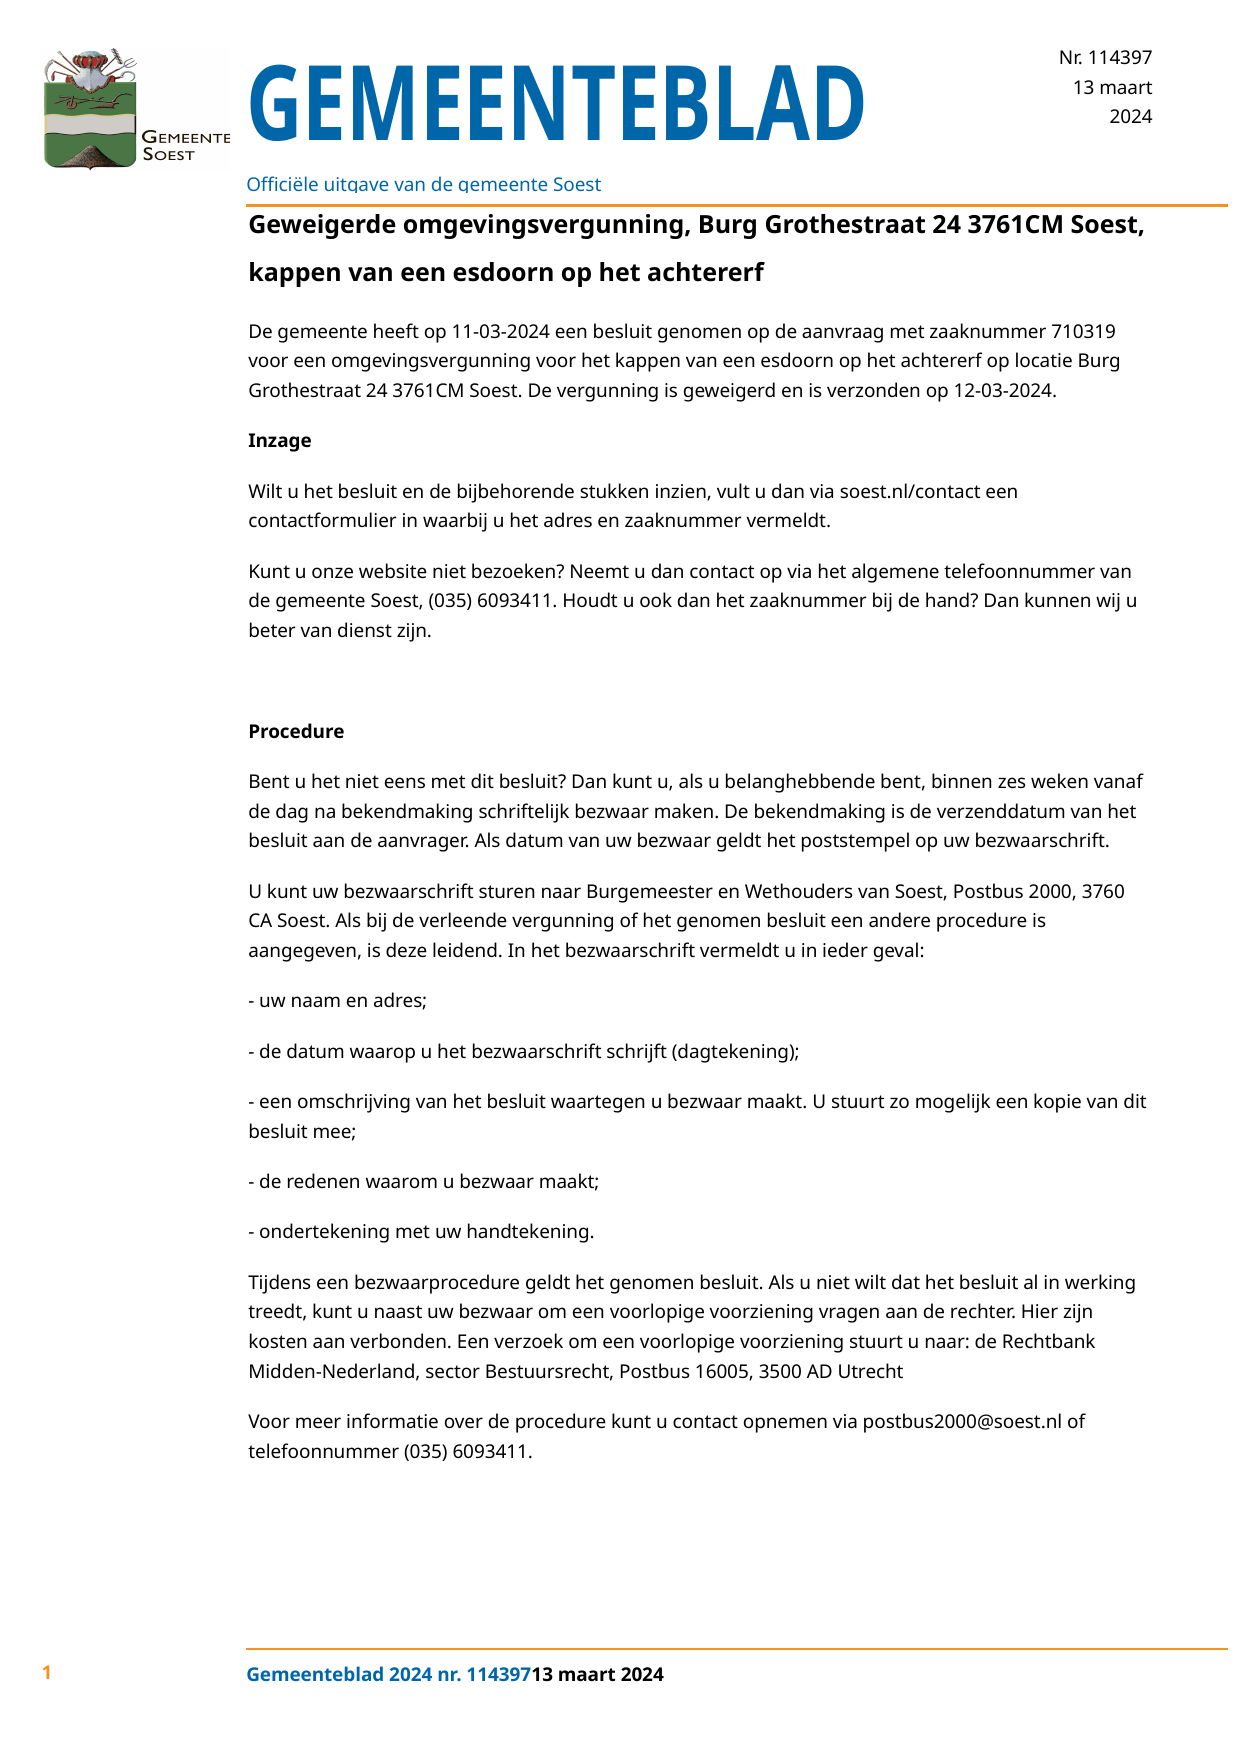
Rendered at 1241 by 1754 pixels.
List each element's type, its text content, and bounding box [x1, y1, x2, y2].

text Voor meer informatie over de procedure kunt u contact opnemen via postbus2000@soest.nl of telefoonnummer (035) 6093411. [248, 1408, 1152, 1464]
text - uw naam en adres; [248, 987, 1152, 1013]
text Tijdens een bezwaarprocedure geldt het genomen besluit. Als u niet wilt dat het besluit al in werking treedt, kunt u naast uw bezwaar om een voorlopige voorziening vragen aan de rechter. Hier zijn kosten aan verbonden. Een verzoek om een voorlopige voorziening stuurt u naar: de Rechtbank Midden-Nederland, sector Bestuursrecht, Postbus 16005, 3500 AD Utrecht [248, 1269, 1152, 1384]
text Procedure [248, 718, 1152, 744]
text - ondertekening met uw handtekening. [248, 1219, 1152, 1244]
text Wilt u het besluit en de bijbehorende stukken inzien, vult u dan via soest.nl/contact een contactformulier in waarbij u het adres en zaaknummer vermeldt. [248, 478, 1152, 533]
text Bent u het niet eens met dit besluit? Dan kunt u, als u belanghebbende bent, binnen zes weken vanaf de dag na bekendmaking schriftelijk bezwaar maken. De bekendmaking is de verzenddatum van het besluit aan de aanvrager. Als datum van uw bezwaar geldt het poststempel op uw bezwaarschrift. [248, 768, 1152, 853]
text U kunt uw bezwaarschrift sturen naar Burgemeester en Wethouders van Soest, Postbus 2000, 3760 CA Soest. Als bij de verleende vergunning of het genomen besluit een andere procedure is aangegeven, is deze leidend. In het bezwaarschrift vermeldt u in ieder geval: [248, 878, 1152, 963]
text Inzage [248, 427, 1152, 453]
text Kunt u onze website niet bezoeken? Neemt u dan contact op via het algemene telefoonnummer van de gemeente Soest, (035) 6093411. Houdt u ook dan het zaaknummer bij de hand? Dan kunnen wij u beter van dienst zijn. [248, 558, 1152, 643]
text - de redenen waarom u bezwaar maakt; [248, 1168, 1152, 1194]
text - de datum waarop u het bezwaarschrift schrijft (dagtekening); [248, 1038, 1152, 1064]
picture [41, 47, 231, 172]
text Geweigerde omgevingsvergunning, Burg Grothestraat 24 3761CM Soest, kappen van een esdoorn op het achtererf [248, 207, 1152, 288]
text De gemeente heeft op 11-03-2024 een besluit genomen op de aanvraag met zaaknummer 710319 voor een omgevingsvergunning voor het kappen van een esdoorn op het achtererf op locatie Burg Grothestraat 24 3761CM Soest. De vergunning is geweigerd en is verzonden op 12-03-2024. [248, 318, 1152, 403]
text - een omschrijving van het besluit waartegen u bezwaar maakt. U stuurt zo mogelijk een kopie van dit besluit mee; [248, 1088, 1152, 1144]
